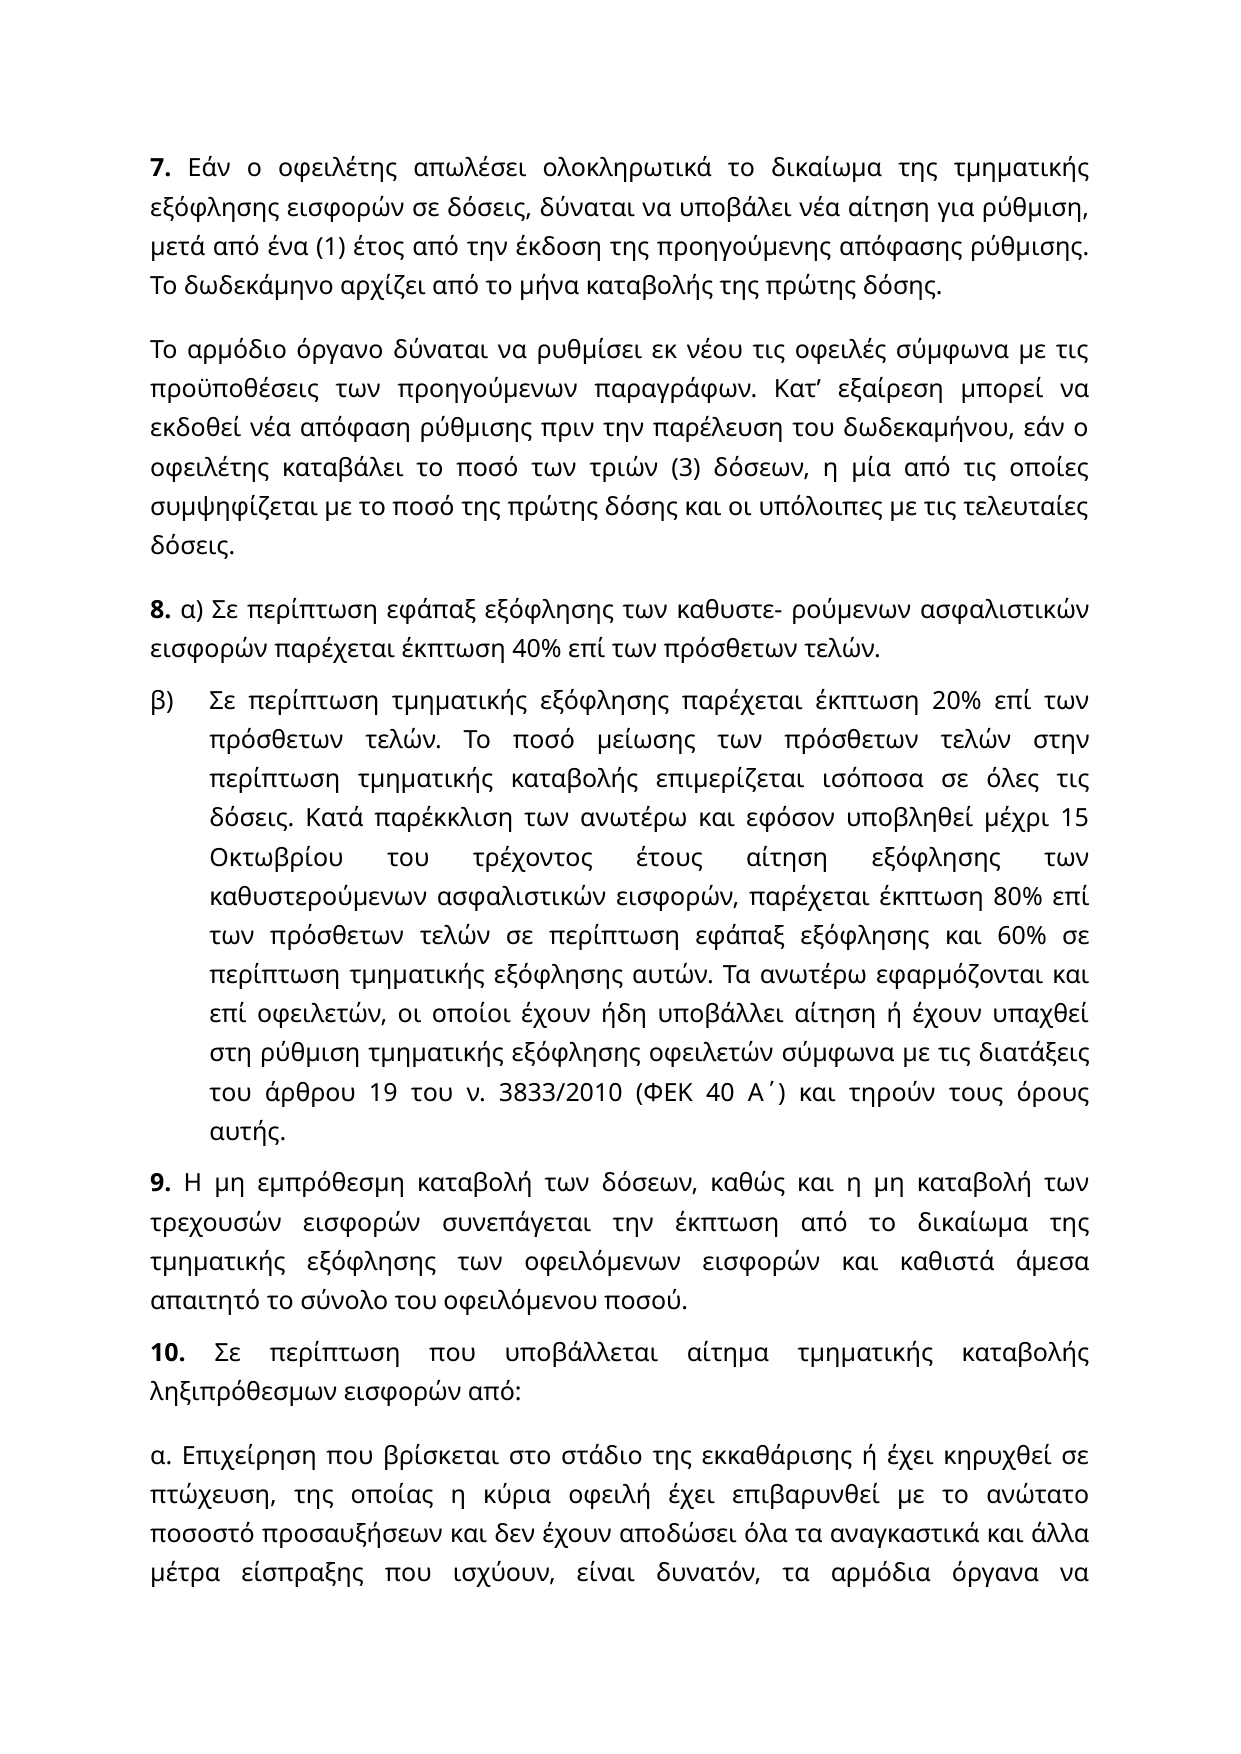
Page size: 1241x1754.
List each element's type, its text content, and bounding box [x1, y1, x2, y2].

text 10. Σε περίπτωση που υποβάλλεται αίτημα τμηματικής καταβολής ληξιπρόθεσμων εισφορών από: [150, 1334, 1090, 1407]
text 8. α) Σε περίπτωση εφάπαξ εξόφλησης των καθυστε- ρούμενων ασφαλιστικών εισφορών παρέχεται έκπτωση 40% επί των πρόσθετων τελών. [150, 592, 1090, 665]
list β) Σε περίπτωση τμηματικής εξόφλησης παρέχεται έκπτωση 20% επί των πρόσθετων τελών. Το ποσό μείωσης των πρόσθετων τελών στην περίπτωση τμηματικής καταβολής επιμερίζεται ισόποσα σε όλες τις δόσεις. Κατά παρέκκλιση των ανωτέρω και εφόσον υποβληθεί μέχρι 15 Οκτωβρίου του τρέχοντος έτους αίτηση εξόφλησης των καθυστερούμενων ασφαλιστικών εισφορών, παρέχεται έκπτωση 80% επί των πρόσθετων τελών σε περίπτωση εφάπαξ εξόφλησης και 60% σε περίπτωση τμηματικής εξόφλησης αυτών. Τα ανωτέρω εφαρμόζονται και επί οφειλετών, οι οποίοι έχουν ήδη υποβάλλει αίτηση ή έχουν υπαχθεί στη ρύθμιση τμηματικής εξόφλησης οφειλετών σύμφωνα με τις διατάξεις του άρθρου 19 του ν. 3833/2010 (ΦΕΚ 40 Α΄) και τηρούν τους όρους αυτής. [150, 682, 1090, 1147]
text 7. Εάν ο οφειλέτης απωλέσει ολοκληρωτικά το δικαίωμα της τμηματικής εξόφλησης εισφορών σε δόσεις, δύναται να υποβάλει νέα αίτηση για ρύθμιση, μετά από ένα (1) έτος από την έκδοση της προηγούμενης απόφασης ρύθμισης. Το δωδεκάμηνο αρχίζει από το μήνα καταβολής της πρώτης δόσης. [150, 150, 1090, 302]
text Το αρμόδιο όργανο δύναται να ρυθμίσει εκ νέου τις οφειλές σύμφωνα με τις προϋποθέσεις των προηγούμενων παραγράφων. Κατ’ εξαίρεση μπορεί να εκδοθεί νέα απόφαση ρύθμισης πριν την παρέλευση του δωδεκαμήνου, εάν ο οφειλέτης καταβάλει το ποσό των τριών (3) δόσεων, η μία από τις οποίες συμψηφίζεται με το ποσό της πρώτης δόσης και οι υπόλοιπες με τις τελευταίες δόσεις. [150, 332, 1090, 562]
text α. Επιχείρηση που βρίσκεται στο στάδιο της εκκαθάρισης ή έχει κηρυχθεί σε πτώχευση, της οποίας η κύρια οφειλή έχει επιβαρυνθεί με το ανώτατο ποσοστό προσαυξήσεων και δεν έχουν αποδώσει όλα τα αναγκαστικά και άλλα μέτρα είσπραξης που ισχύουν, είναι δυνατόν, τα αρμόδια όργανα να [150, 1437, 1090, 1589]
text 9. Η μη εμπρόθεσμη καταβολή των δόσεων, καθώς και η μη καταβολή των τρεχουσών εισφορών συνεπάγεται την έκπτωση από το δικαίωμα της τμηματικής εξόφλησης των οφειλόμενων εισφορών και καθιστά άμεσα απαιτητό το σύνολο του οφειλόμενου ποσού. [150, 1165, 1090, 1317]
